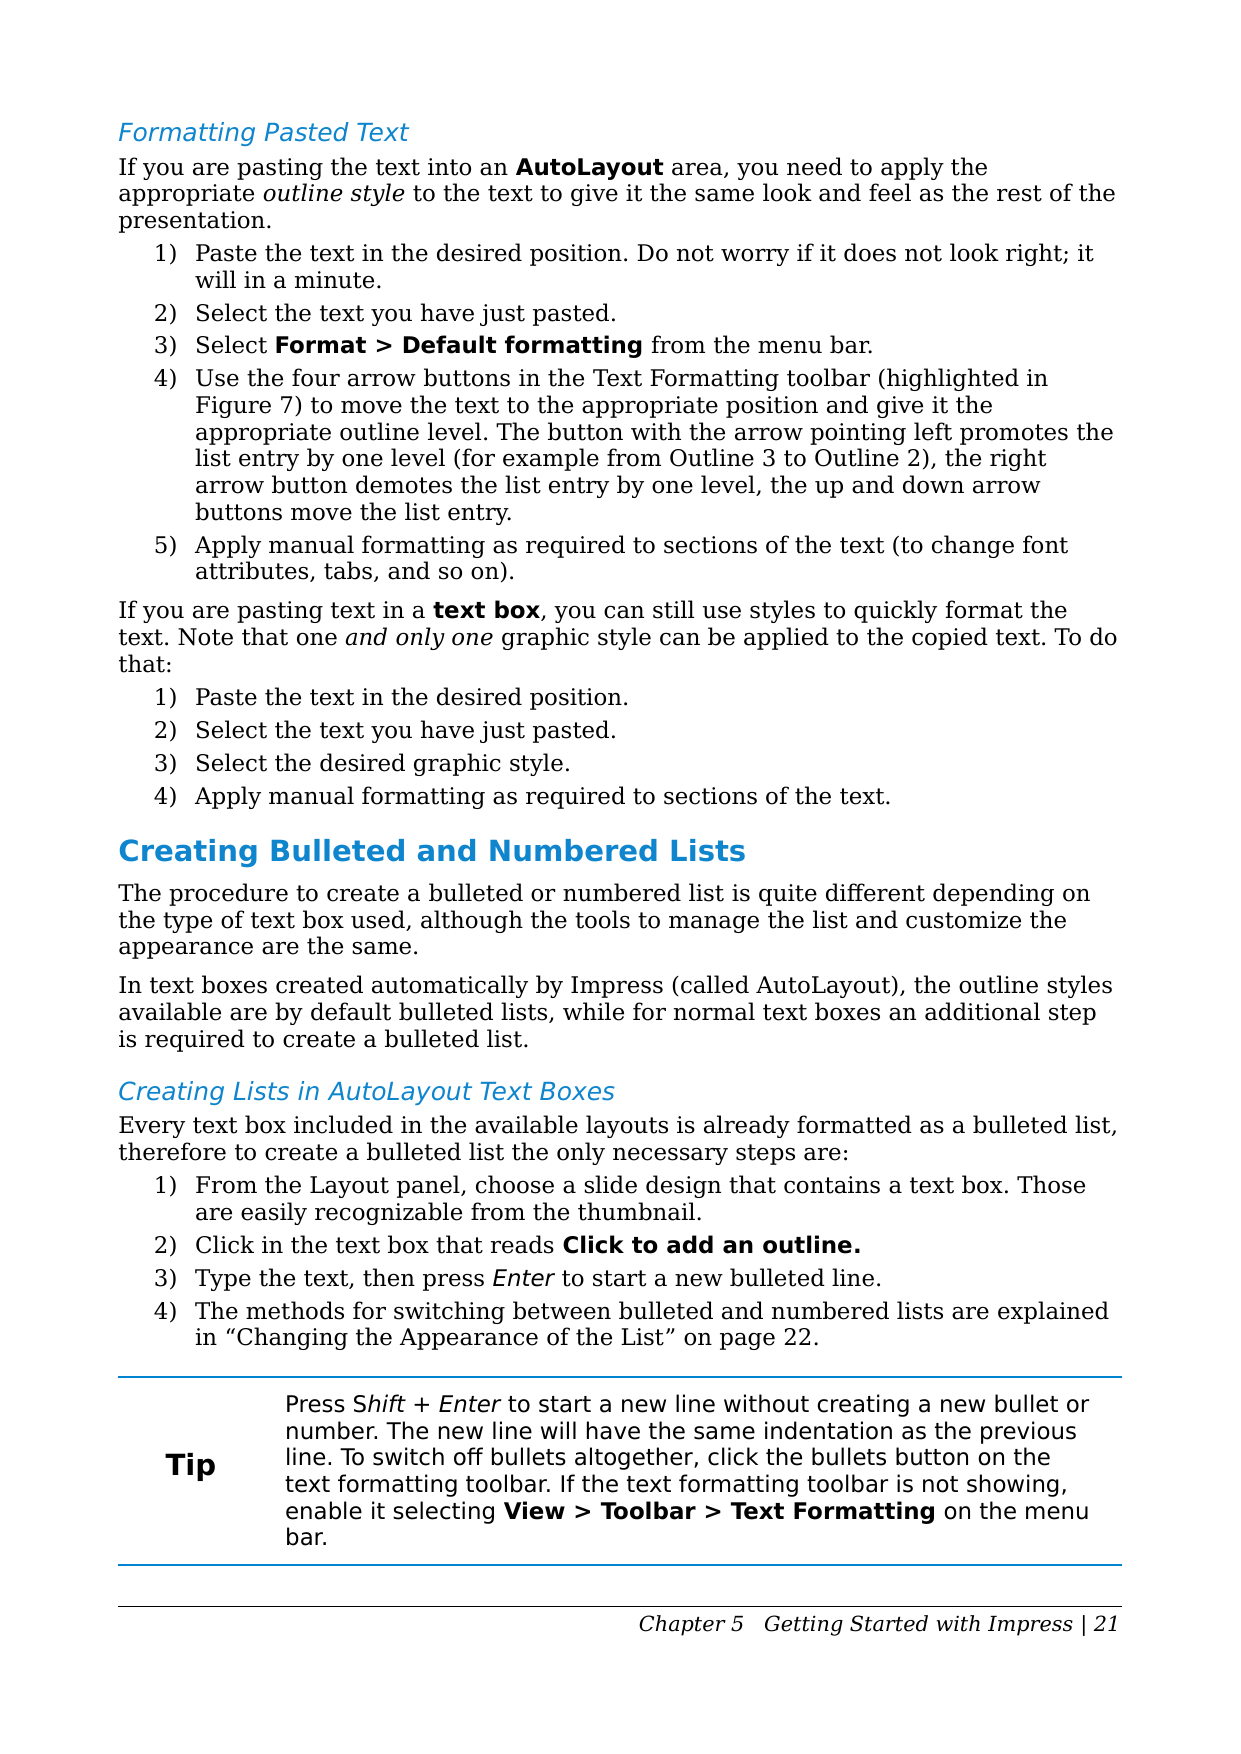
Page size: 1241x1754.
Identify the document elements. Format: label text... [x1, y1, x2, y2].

list Apply manual formatting as required to sections of the text (to change font attributes, tabs, and so on). [177, 532, 1122, 585]
list Paste the text in the desired position. [177, 684, 1122, 711]
text The procedure to create a bulleted or numbered list is quite different depending on the type of text box used, although the tools to manage the list and customize the appearance are the same. [118, 880, 1122, 960]
subtitle Formatting Pasted Text [118, 118, 1122, 147]
list Every text box included in the available layouts is already formatted as a bulleted list, therefore to create a bulleted list the only necessary steps are: [118, 1113, 1122, 1166]
subtitle Creating Bulleted and Numbered Lists [118, 834, 1122, 868]
list If you are pasting the text into an AutoLayout area, you need to apply the appropriate outline style to the text to give it the same look and feel as the rest of the presentation. [118, 154, 1122, 234]
list Select the text you have just pasted. [177, 717, 1122, 744]
subtitle Creating Lists in AutoLayout Text Boxes [118, 1077, 1122, 1106]
list Use the four arrow buttons in the Text Formatting toolbar (highlighted in Figure 7) to move the text to the appropriate position and give it the appropriate outline level. The button with the arrow pointing left promotes the list entry by one level (for example from Outline 3 to Outline 2), the right arrow button demotes the list entry by one level, the up and down arrow buttons move the list entry. [177, 366, 1122, 526]
list Select the desired graphic style. [177, 750, 1122, 777]
list Apply manual formatting as required to sections of the text. [177, 783, 1122, 809]
list Select Format > Default formatting from the menu bar. [177, 333, 1122, 359]
list Select the text you have just pasted. [177, 300, 1122, 326]
list Paste the text in the desired position. Do not worry if it does not look right; it will in a minute. [177, 240, 1122, 293]
table_header Tip [118, 1378, 263, 1564]
list The methods for switching between bulleted and numbered lists are explained in “Changing the Appearance of the List” on page 22. [177, 1298, 1122, 1351]
list From the Layout panel, choose a slide design that contains a text box. Those are easily recognizable from the thumbnail. [177, 1172, 1122, 1226]
list Type the text, then press Enter to start a new bulleted line. [177, 1265, 1122, 1292]
list If you are pasting text in a text box, you can still use styles to quickly format the text. Note that one and only one graphic style can be applied to the copied text. To do that: [118, 598, 1122, 678]
text In text boxes created automatically by Impress (called AutoLayout), the outline styles available are by default bulleted lists, while for normal text boxes an additional step is required to create a bulleted list. [118, 973, 1122, 1053]
list Click in the text box that reads Click to add an outline. [177, 1232, 1122, 1259]
table_header Press Shift + Enter to start a new line without creating a new bullet or number. The new line will have the same indentation as the previous line. To switch off bullets altogether, click the bullets button on the text formatting toolbar. If the text formatting toolbar is not showing, enable it selecting View > Toolbar > Text Formatting on the menu bar. [264, 1378, 1122, 1564]
